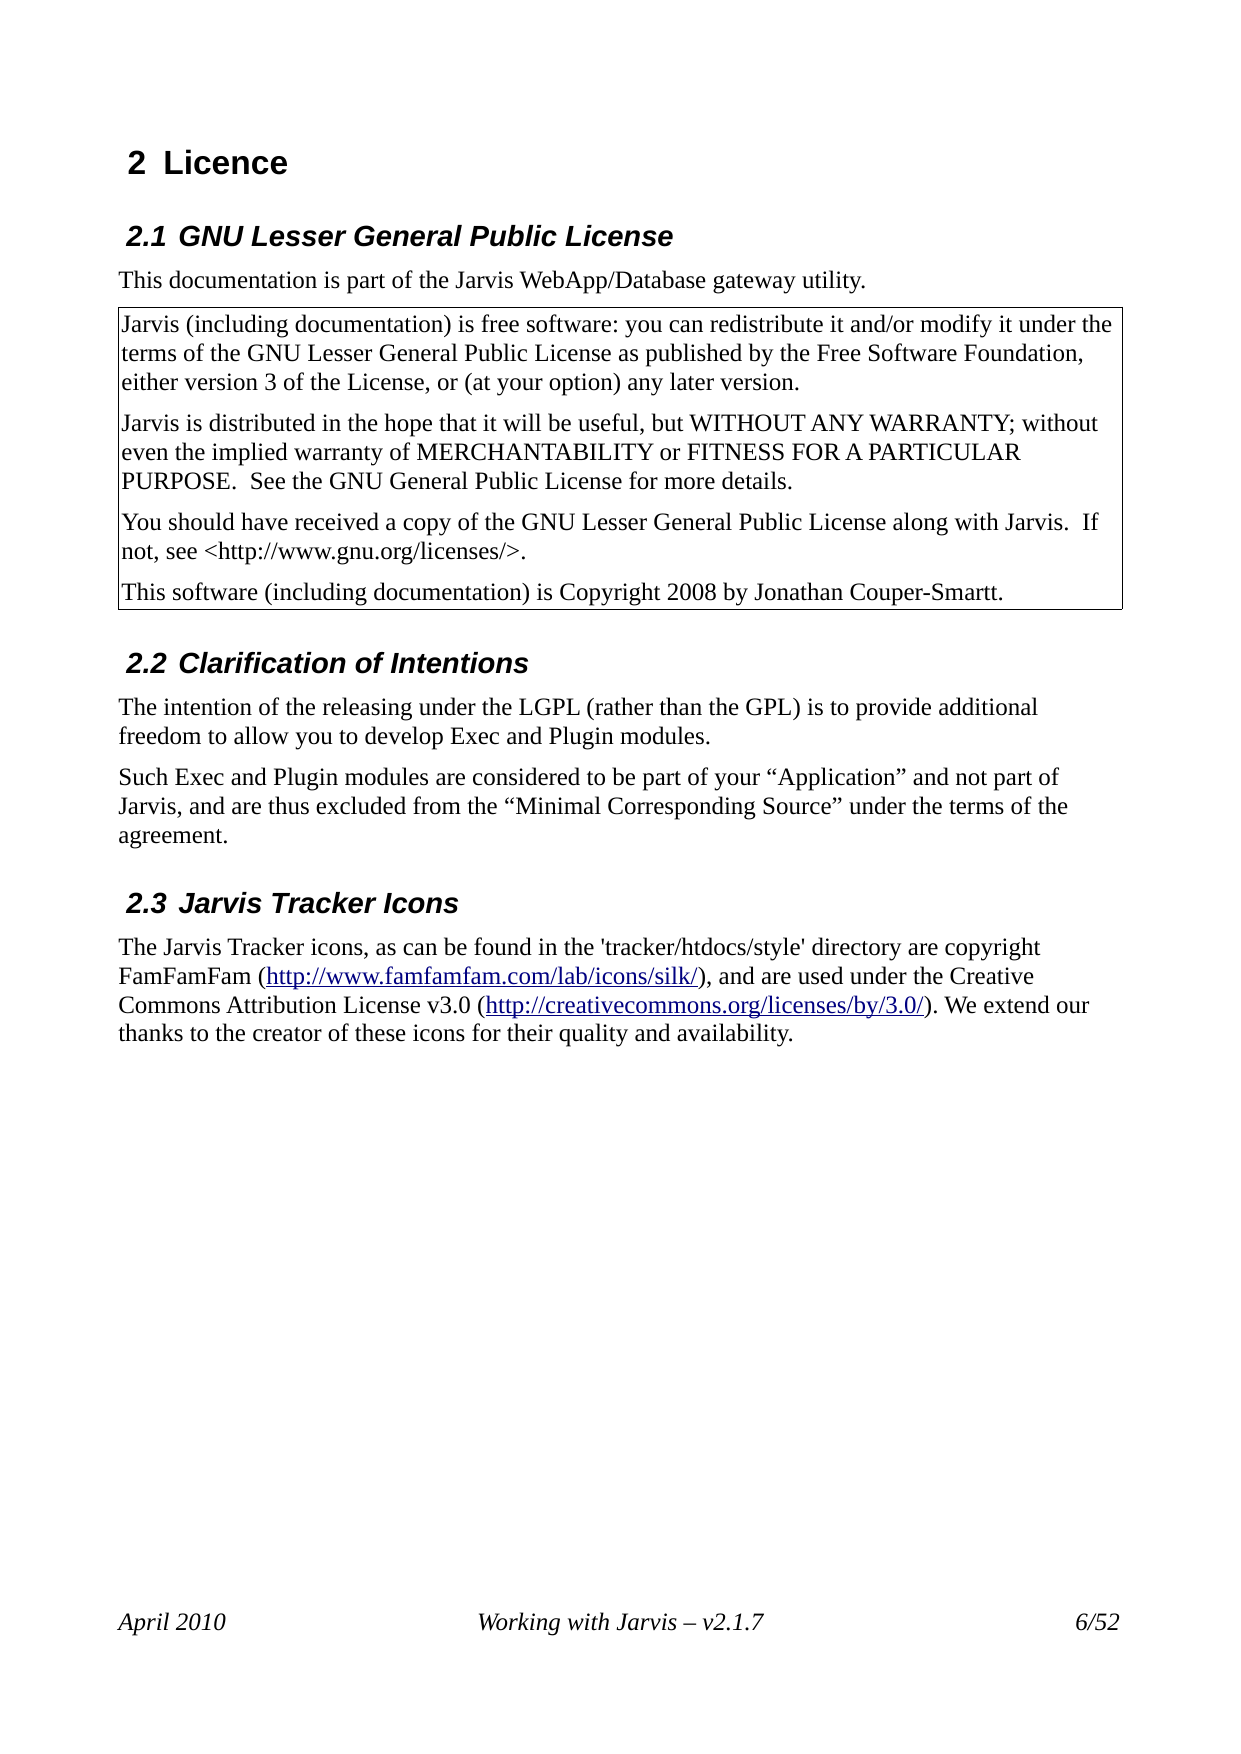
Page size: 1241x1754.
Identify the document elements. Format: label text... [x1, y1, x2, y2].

text You should have received a copy of the GNU Lesser General Public License along with Jarvis. If not, see <http://www.gnu.org/licenses/>. [119, 504, 1122, 564]
text The Jarvis Tracker icons, as can be found in the 'tracker/htdocs/style' directory are copyright FamFamFam (http://www.famfamfam.com/lab/icons/silk/), and are used under the Creative Commons Attribution License v3.0 (http://creativecommons.org/licenses/by/3.0/). We extend our thanks to the creator of these icons for their quality and availability. [118, 932, 1122, 1047]
text This documentation is part of the Jarvis WebApp/Database gateway utility. [118, 265, 1122, 294]
subtitle Licence [118, 143, 1122, 182]
subtitle Jarvis Tracker Icons [118, 886, 1122, 920]
text Jarvis is distributed in the hope that it will be useful, but WITHOUT ANY WARRANTY; without even the implied warranty of MERCHANTABILITY or FITNESS FOR A PARTICULAR PURPOSE. See the GNU General Public License for more details. [119, 405, 1122, 494]
subtitle GNU Lesser General Public License [118, 219, 1122, 253]
text This software (including documentation) is Copyright 2008 by Jonathan Couper-Smartt. [119, 574, 1122, 609]
subtitle Clarification of Intentions [118, 646, 1122, 680]
text Such Exec and Plugin modules are considered to be part of your “Application” and not part of Jarvis, and are thus excluded from the “Minimal Corresponding Source” under the terms of the agreement. [118, 762, 1122, 849]
text Jarvis (including documentation) is free software: you can redistribute it and/or modify it under the terms of the GNU Lesser General Public License as published by the Free Software Foundation, either version 3 of the License, or (at your option) any later version. [119, 308, 1122, 396]
text The intention of the releasing under the LGPL (rather than the GPL) is to provide additional freedom to allow you to develop Exec and Plugin modules. [118, 692, 1122, 750]
